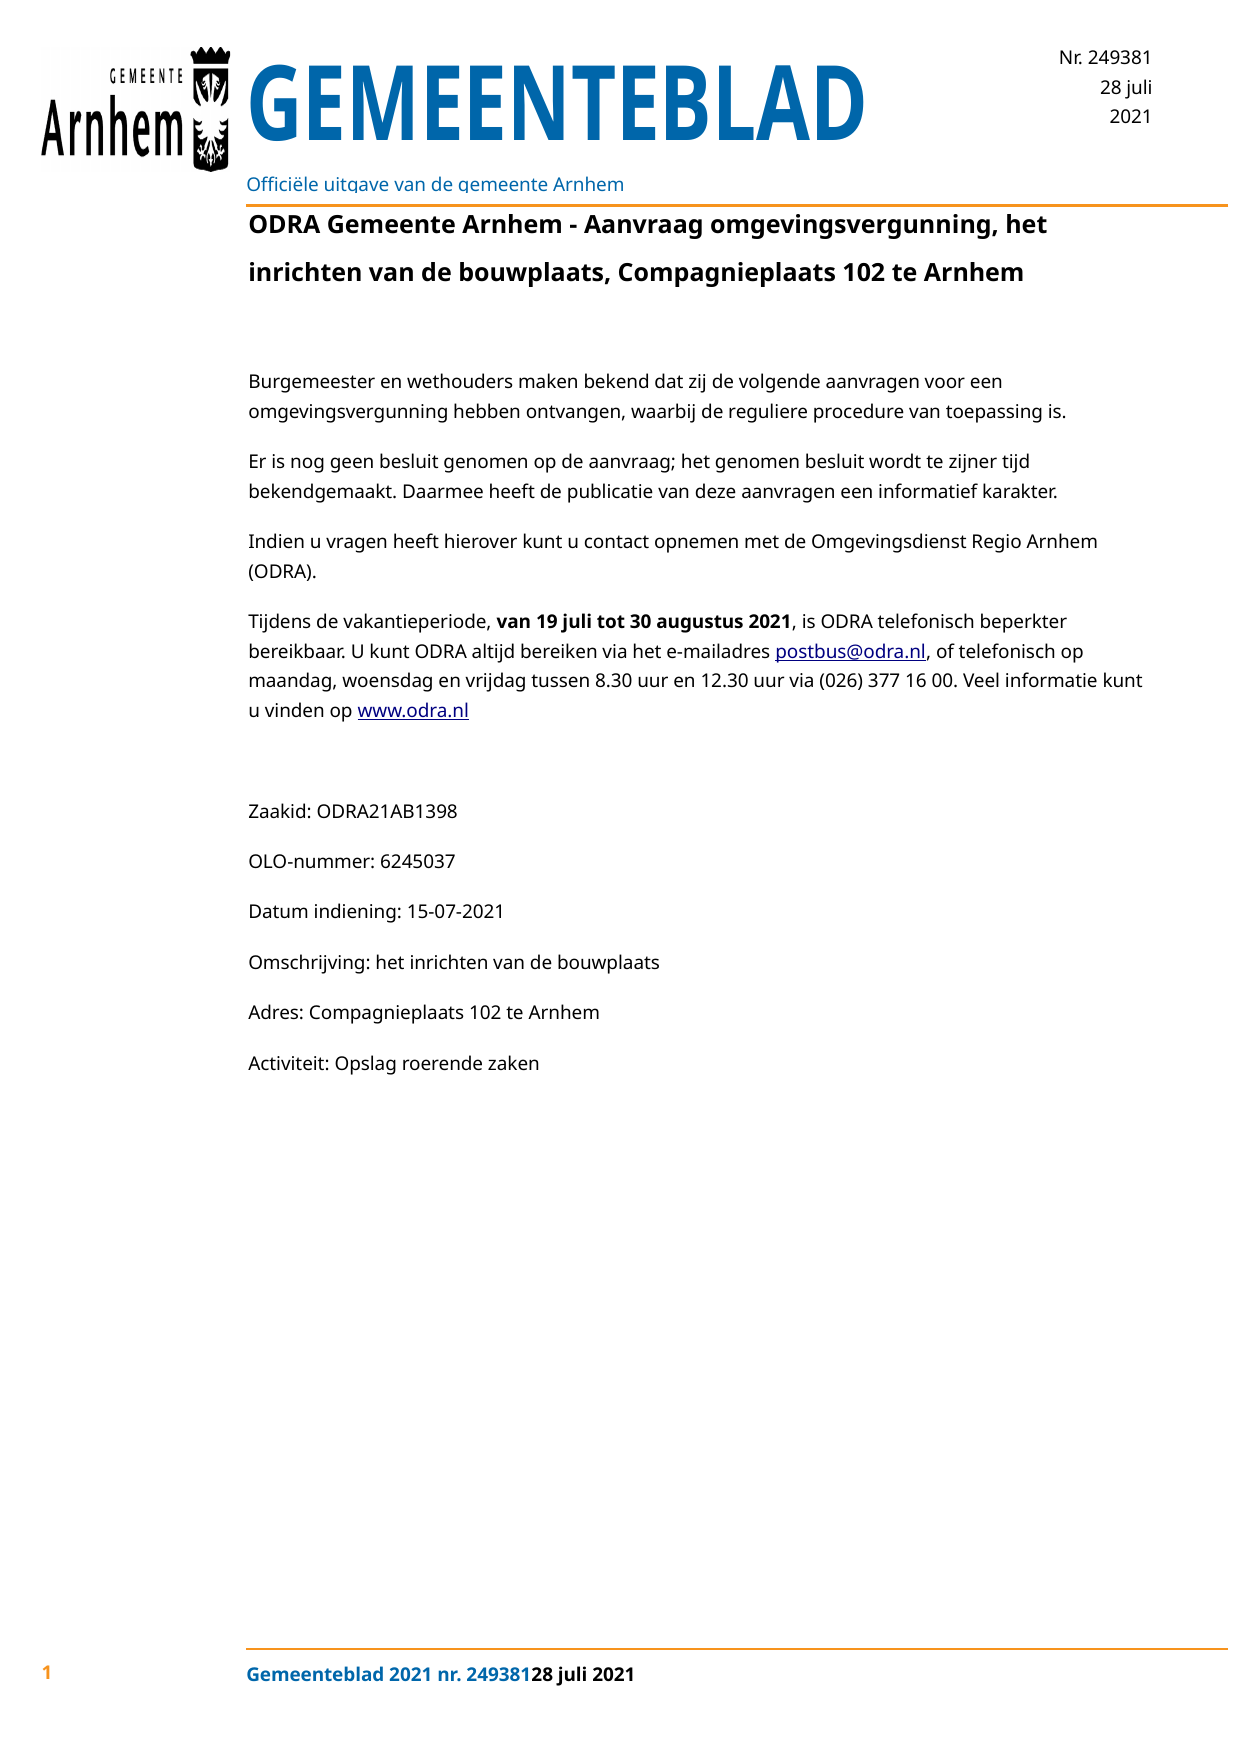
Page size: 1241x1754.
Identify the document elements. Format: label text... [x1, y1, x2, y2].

text Er is nog geen besluit genomen op de aanvraag; het genomen besluit wordt te zijner tijd bekendgemaakt. Daarmee heeft de publicatie van deze aanvragen een informatief karakter. [248, 448, 1152, 504]
text Zaakid: ODRA21AB1398 [248, 798, 1152, 824]
text Datum indiening: 15-07-2021 [248, 899, 1152, 924]
text Burgemeester en wethouders maken bekend dat zij de volgende aanvragen voor een omgevingsvergunning hebben ontvangen, waarbij de reguliere procedure van toepassing is. [248, 368, 1152, 424]
text Indien u vragen heeft hierover kunt u contact opnemen met de Omgevingsdienst Regio Arnhem (ODRA). [248, 528, 1152, 584]
text Activiteit: Opslag roerende zaken [248, 1050, 1152, 1076]
text Tijdens de vakantieperiode, van 19 juli tot 30 augustus 2021, is ODRA telefonisch beperkter bereikbaar. U kunt ODRA altijd bereiken via het e-mailadres postbus@odra.nl, of telefonisch op maandag, woensdag en vrijdag tussen 8.30 uur en 12.30 uur via (026) 377 16 00. Veel informatie kunt u vinden op www.odra.nl [248, 608, 1152, 723]
picture [41, 47, 231, 172]
text ODRA Gemeente Arnhem - Aanvraag omgevingsvergunning, het inrichten van de bouwplaats, Compagnieplaats 102 te Arnhem [248, 207, 1152, 288]
text OLO-nummer: 6245037 [248, 848, 1152, 874]
text Omschrijving: het inrichten van de bouwplaats [248, 949, 1152, 975]
text Adres: Compagnieplaats 102 te Arnhem [248, 999, 1152, 1025]
